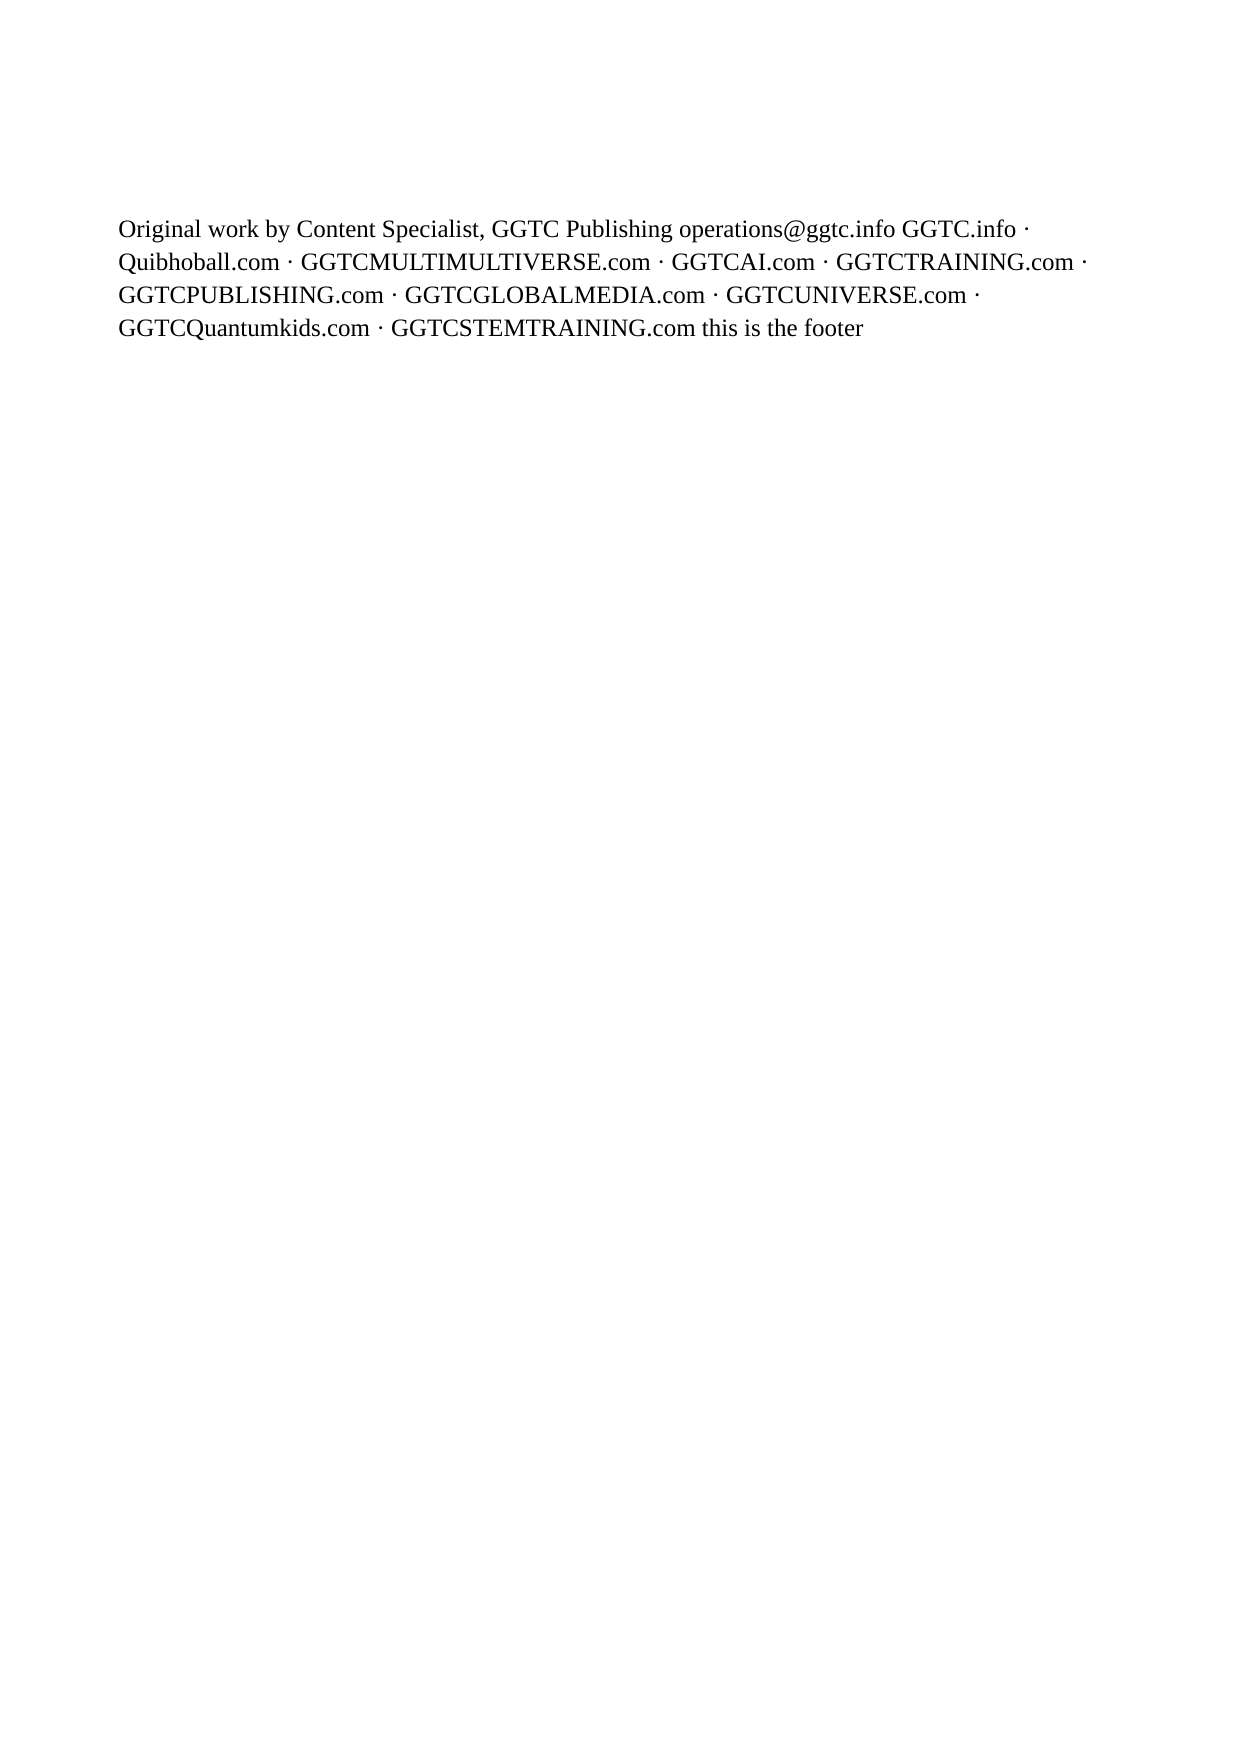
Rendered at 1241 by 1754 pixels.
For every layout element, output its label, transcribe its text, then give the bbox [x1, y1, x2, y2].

text Original work by Content Specialist, GGTC Publishing operations@ggtc.info GGTC.info · Quibhoball.com · GGTCMULTIMULTIVERSE.com · GGTCAI.com · GGTCTRAINING.com · GGTCPUBLISHING.com · GGTCGLOBALMEDIA.com · GGTCUNIVERSE.com · GGTCQuantumkids.com · GGTCSTEMTRAINING.com this is the footer [118, 214, 1122, 342]
